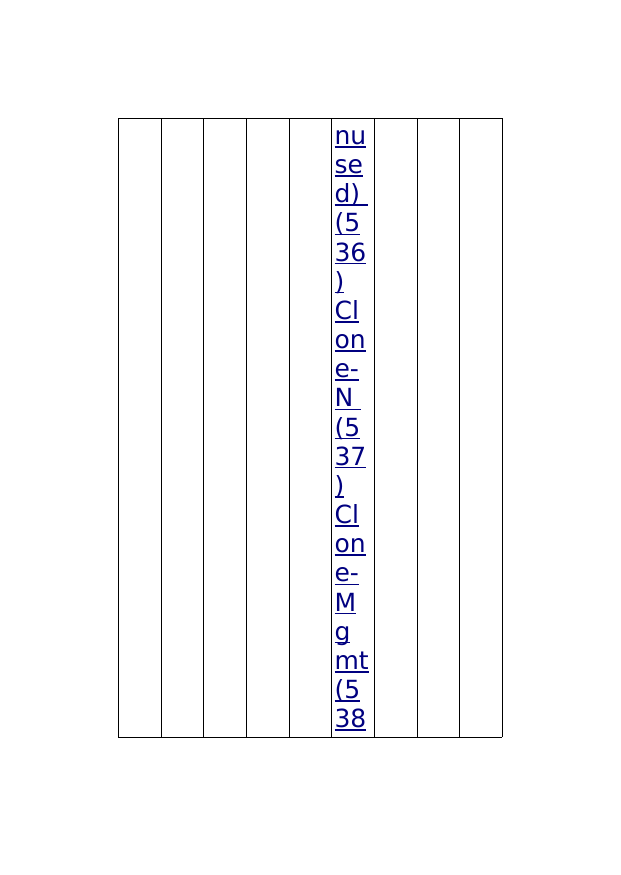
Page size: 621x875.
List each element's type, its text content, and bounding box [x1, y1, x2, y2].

table_cell [460, 119, 502, 737]
table_cell [162, 119, 203, 737]
table_cell [247, 119, 289, 737]
table_cell [375, 119, 417, 737]
table_cell [204, 119, 246, 737]
table_cell [290, 119, 331, 737]
table_cell nused) (536) Clone-N (537) Clone-Mgmt (538 [332, 119, 374, 737]
table_cell [418, 119, 459, 737]
table_cell [119, 119, 161, 737]
